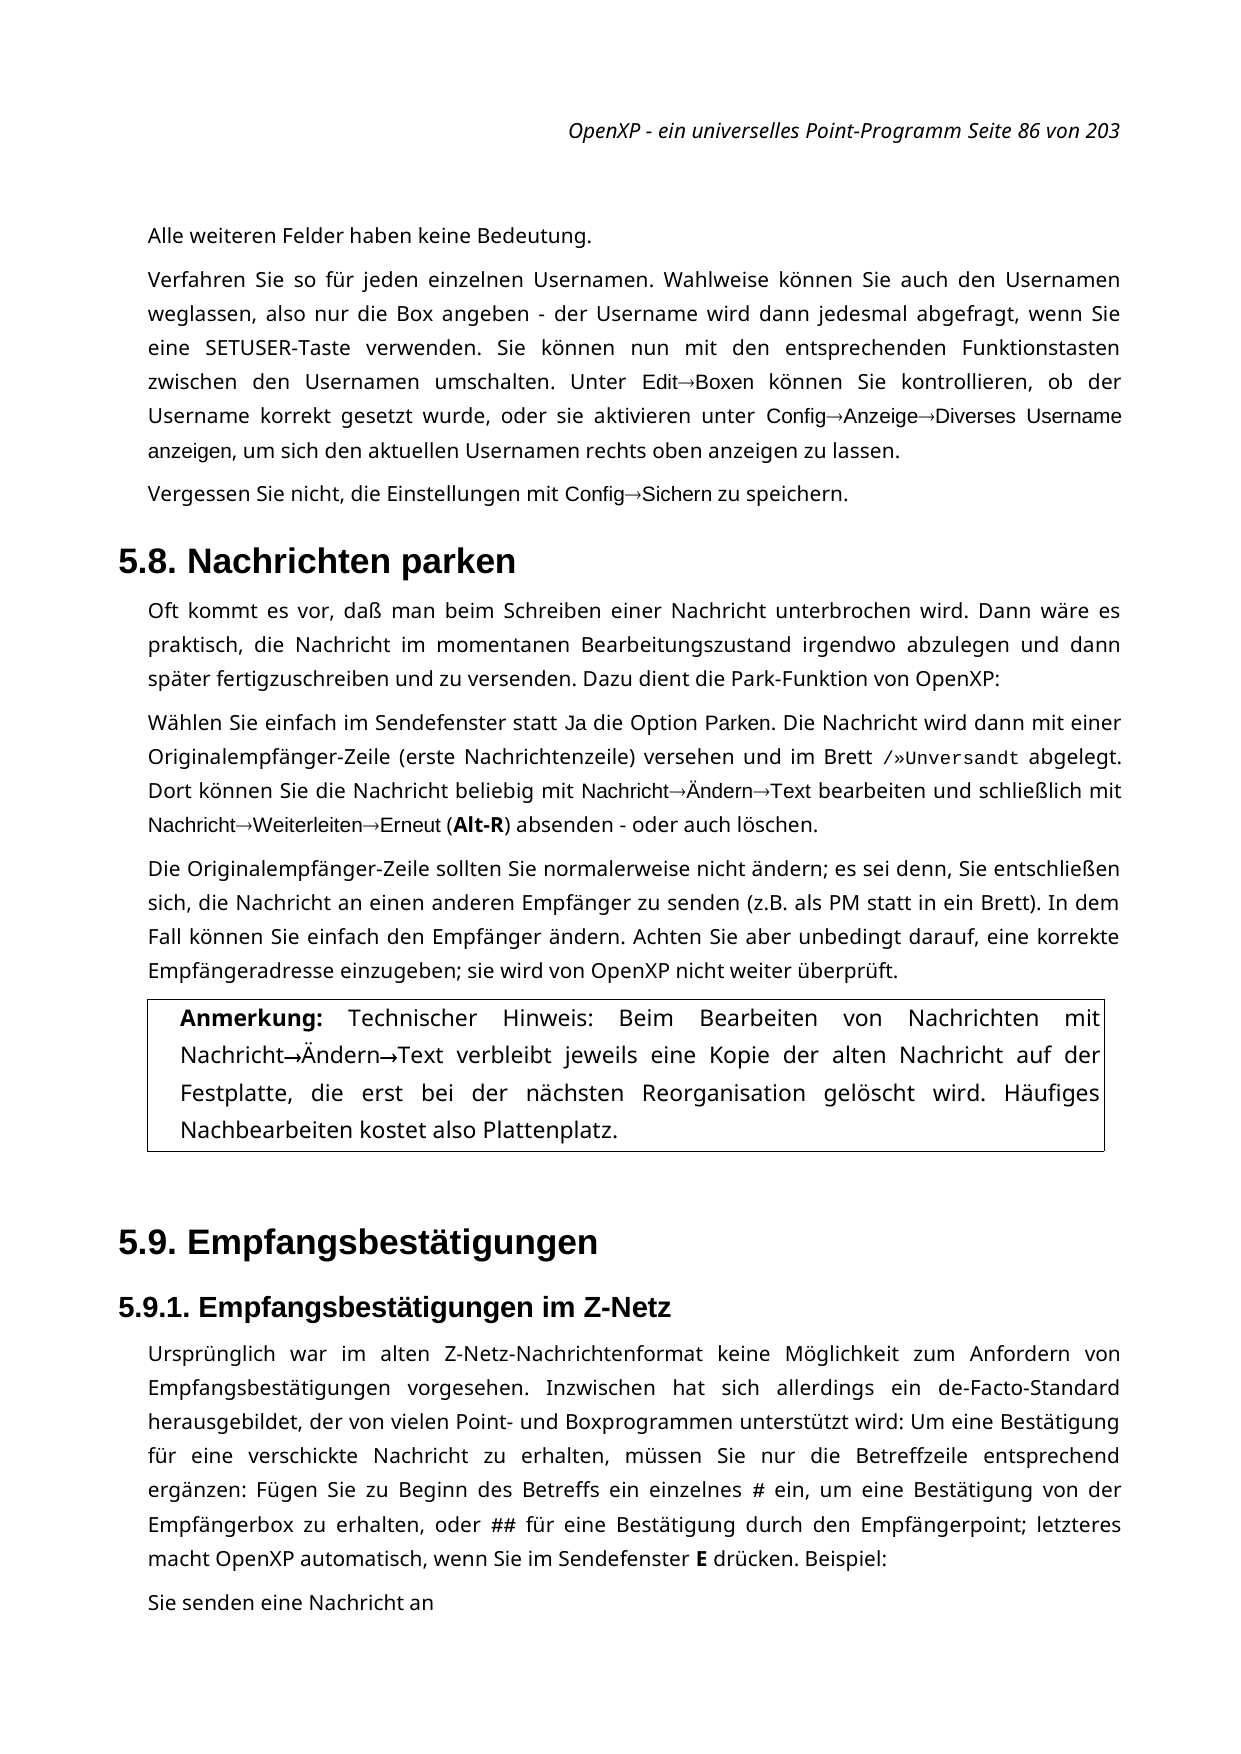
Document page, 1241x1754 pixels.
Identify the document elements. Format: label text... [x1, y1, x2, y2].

subtitle 5.8. Nachrichten parken [118, 534, 1122, 581]
subtitle 5.9.1. Empfangsbestätigungen im Z-Netz [118, 1285, 1122, 1324]
text Oft kommt es vor, daß man beim Schreiben einer Nachricht unterbrochen wird. Dann wäre es praktisch, die Nachricht im momentanen Bearbeitungszustand irgendwo abzulegen und dann später fertigzuschreiben und zu versenden. Dazu dient die Park-Funktion von OpenXP: [148, 596, 1122, 693]
text Verfahren Sie so für jeden einzelnen Usernamen. Wahlweise können Sie auch den Usernamen weglassen, also nur die Box angeben - der Username wird dann jedesmal abgefragt, wenn Sie eine SETUSER-Taste verwenden. Sie können nun mit den entsprechenden Funktionstasten zwischen den Usernamen umschalten. Unter Edit®Boxen können Sie kontrollieren, ob der Username korrekt gesetzt wurde, oder sie aktivieren unter Config®Anzeige®Diverses Username anzeigen, um sich den aktuellen Usernamen rechts oben anzeigen zu lassen. [148, 265, 1122, 464]
text Vergessen Sie nicht, die Einstellungen mit Config®Sichern zu speichern. [148, 479, 1122, 507]
text Sie senden eine Nachricht an [148, 1588, 1122, 1616]
text Ursprünglich war im alten Z-Netz-Nachrichtenformat keine Möglichkeit zum Anfordern von Empfangsbestätigungen vorgesehen. Inzwischen hat sich allerdings ein de-Facto-Standard herausgebildet, der von vielen Point- und Boxprogrammen unterstützt wird: Um eine Bestätigung für eine verschickte Nachricht zu erhalten, müssen Sie nur die Betreffzeile entsprechend ergänzen: Fügen Sie zu Beginn des Betreffs ein einzelnes # ein, um eine Bestätigung von der Empfängerbox zu erhalten, oder ## für eine Bestätigung durch den Empfängerpoint; letzteres macht OpenXP automatisch, wenn Sie im Sendefenster E drücken. Beispiel: [148, 1338, 1122, 1573]
text Die Originalempfänger-Zeile sollten Sie normalerweise nicht ändern; es sei denn, Sie entschließen sich, die Nachricht an einen anderen Empfänger zu senden (z.B. als PM statt in ein Brett). In dem Fall können Sie einfach den Empfänger ändern. Achten Sie aber unbedingt darauf, eine korrekte Empfängeradresse einzugeben; sie wird von OpenXP nicht weiter überprüft. [148, 853, 1122, 984]
text Alle weiteren Felder haben keine Bedeutung. [148, 221, 1122, 250]
text Anmerkung: Technischer Hinweis: Beim Bearbeiten von Nachrichten mit Nachricht®Ändern®Text verbleibt jeweils eine Kopie der alten Nachricht auf der Festplatte, die erst bei der nächsten Reorganisation gelöscht wird. Häufiges Nachbearbeiten kostet also Plattenplatz. [180, 1002, 1101, 1145]
subtitle 5.9. Empfangsbestätigungen [118, 1216, 1122, 1262]
text Wählen Sie einfach im Sendefenster statt Ja die Option Parken. Die Nachricht wird dann mit einer Originalempfänger-Zeile (erste Nachrichtenzeile) versehen und im Brett /»Unversandt abgelegt. Dort können Sie die Nachricht beliebig mit Nachricht®Ändern®Text bearbeiten und schließlich mit Nachricht®Weiterleiten®Erneut (Alt-R) absenden - oder auch löschen. [148, 708, 1122, 839]
